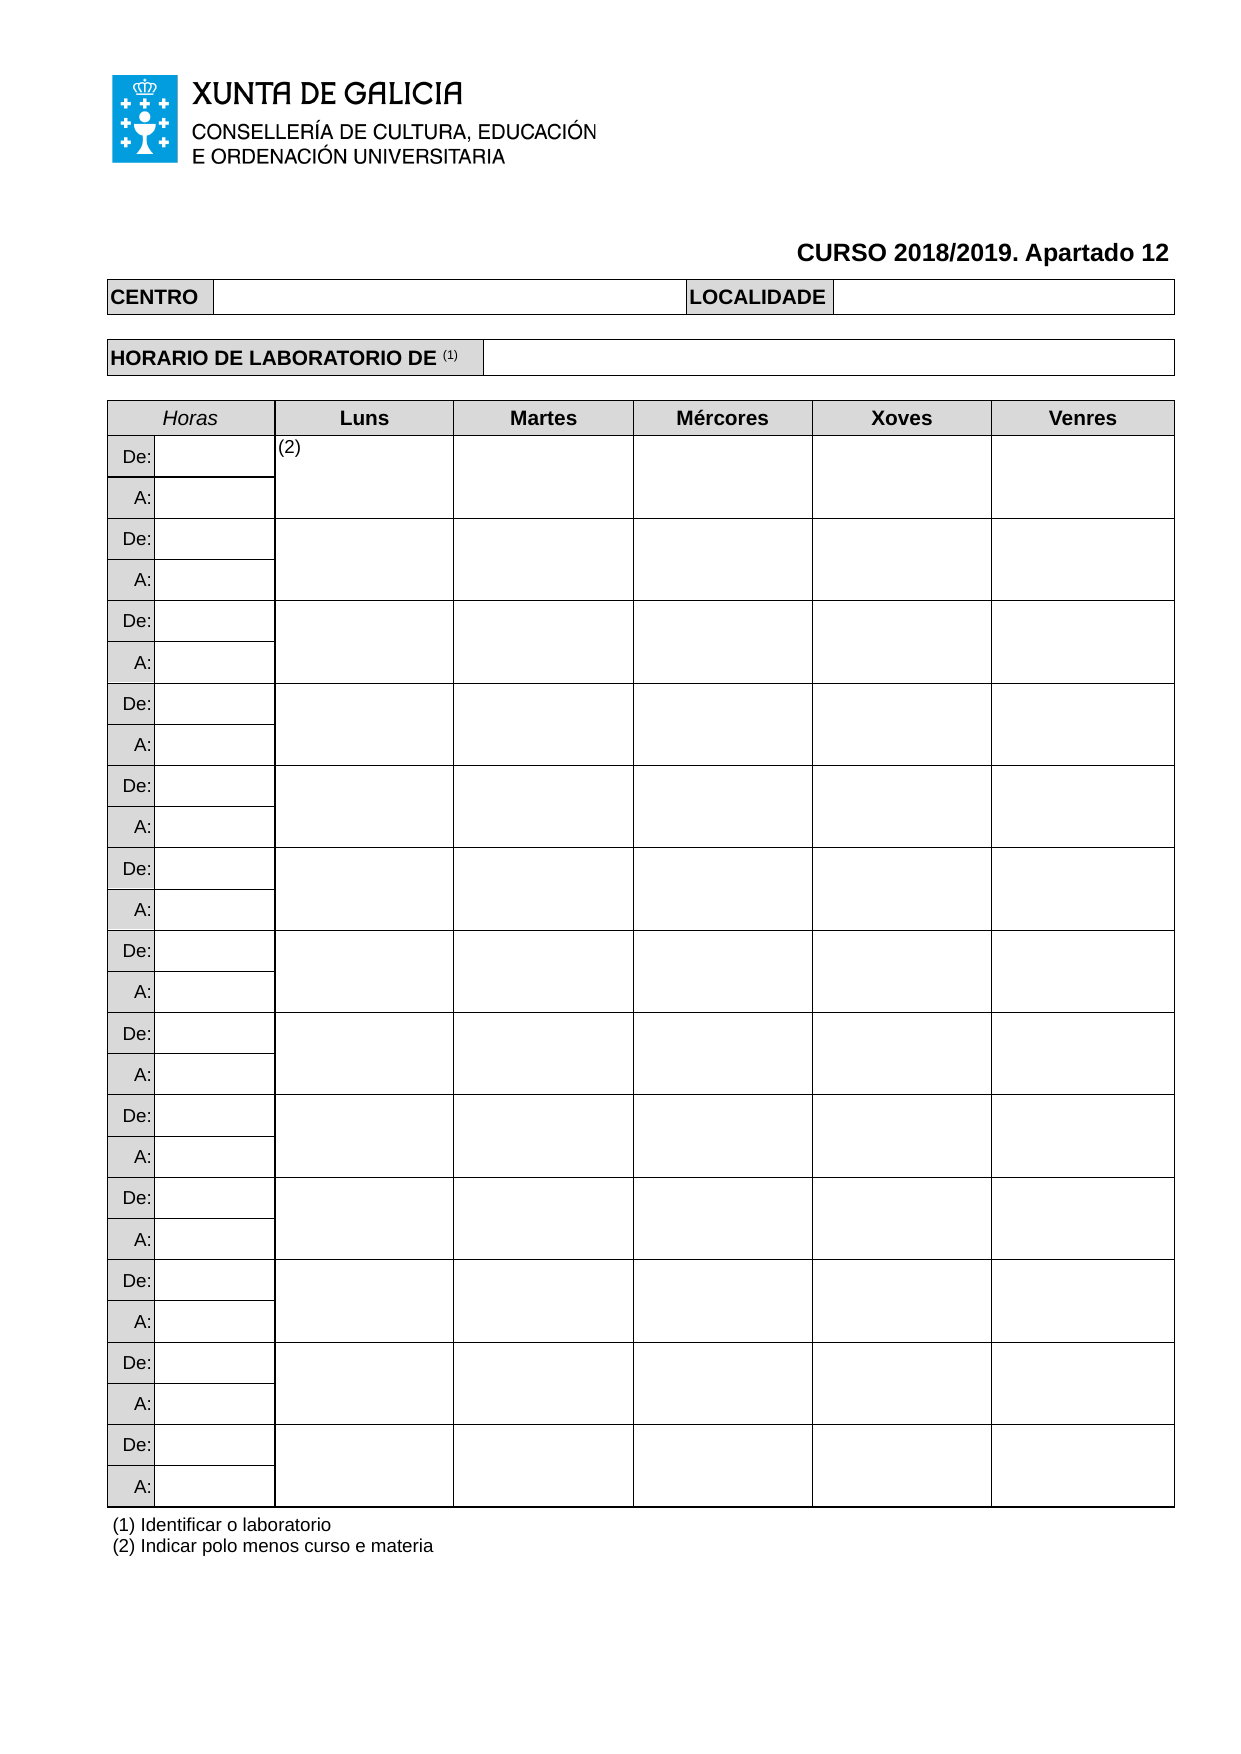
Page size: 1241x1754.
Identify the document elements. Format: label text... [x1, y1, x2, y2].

table_header [834, 280, 1174, 314]
table_header Luns [276, 401, 453, 435]
table_cell [454, 1178, 633, 1259]
table_cell [155, 1178, 274, 1218]
table_cell [634, 1178, 812, 1259]
table_cell [454, 601, 633, 682]
table_cell [813, 1425, 991, 1506]
table_cell [155, 642, 274, 682]
table_cell De: [108, 1343, 154, 1383]
table_cell [813, 848, 991, 929]
table_cell [992, 1343, 1174, 1424]
table_cell [634, 601, 812, 682]
table_cell [454, 684, 633, 765]
table_cell [634, 1013, 812, 1094]
table_cell [454, 436, 633, 518]
table_cell [276, 1178, 453, 1259]
table_cell [634, 1095, 812, 1177]
table_cell [155, 601, 274, 641]
table_header Venres [992, 401, 1174, 435]
picture [112, 75, 596, 164]
table_cell [276, 848, 453, 929]
table_cell [276, 1013, 453, 1094]
table_cell [155, 931, 274, 971]
table_cell A: [108, 972, 154, 1012]
table_cell De: [108, 519, 154, 559]
table_cell [813, 1095, 991, 1177]
table_cell [992, 766, 1174, 847]
table_cell [992, 1095, 1174, 1177]
table_cell [155, 972, 274, 1012]
table_cell A: [108, 478, 154, 518]
table_cell [454, 766, 633, 847]
table_cell [276, 519, 453, 600]
table_cell [155, 519, 274, 559]
table_cell [454, 519, 633, 600]
table_header Mércores [634, 401, 812, 435]
table_cell De: [108, 601, 154, 641]
table_cell [992, 519, 1174, 600]
table_cell [276, 601, 453, 682]
table_header Xoves [813, 401, 991, 435]
text (1) Identificar o laboratorio [112, 1514, 1169, 1535]
table_cell A: [108, 807, 154, 847]
table_cell De: [108, 931, 154, 971]
table_cell De: [108, 1095, 154, 1136]
table_cell [276, 766, 453, 847]
table_cell [155, 684, 274, 724]
table_cell [276, 1343, 453, 1424]
table_cell A: [108, 1384, 154, 1424]
table_cell De: [108, 684, 154, 724]
table_cell [454, 1425, 633, 1506]
picture [140, 99, 149, 108]
table_cell [276, 684, 453, 765]
table_cell [992, 1013, 1174, 1094]
table_cell [634, 766, 812, 847]
table_cell [155, 1425, 274, 1465]
table_cell [992, 931, 1174, 1012]
picture [121, 99, 130, 108]
table_cell [813, 931, 991, 1012]
table_cell A: [108, 1054, 154, 1094]
table_cell [992, 848, 1174, 929]
table_cell [276, 1260, 453, 1342]
table_cell [155, 1343, 274, 1383]
table_cell A: [108, 1301, 154, 1342]
table_cell [155, 1095, 274, 1136]
table_header LOCALIDADE [687, 280, 833, 314]
table_cell [155, 1466, 274, 1506]
table_cell (2) [276, 436, 453, 518]
table_cell De: [108, 1260, 154, 1300]
picture [159, 118, 168, 127]
table_cell [276, 1425, 453, 1506]
table_cell De: [108, 1013, 154, 1053]
table_cell [992, 1425, 1174, 1506]
table_cell [813, 519, 991, 600]
table_cell De: [108, 766, 154, 806]
table_cell [276, 931, 453, 1012]
table_cell [992, 1260, 1174, 1342]
table_header CENTRO [108, 280, 213, 314]
table_cell A: [108, 725, 154, 765]
table_cell [813, 1013, 991, 1094]
table_cell [454, 1260, 633, 1342]
table_header [214, 280, 686, 314]
table_cell [813, 1178, 991, 1259]
table_cell [155, 848, 274, 888]
picture [159, 138, 168, 147]
table_cell [992, 436, 1174, 518]
table_cell [634, 1343, 812, 1424]
table_cell [992, 1178, 1174, 1259]
table_cell A: [108, 1219, 154, 1259]
table_cell [813, 1260, 991, 1342]
table_cell De: [108, 1178, 154, 1218]
table_cell [155, 1054, 274, 1094]
table_cell A: [108, 1466, 154, 1506]
table_header HORARIO DE LABORATORIO DE (1) [108, 340, 483, 375]
table_cell [454, 848, 633, 929]
table_cell De: [108, 1425, 154, 1465]
table_cell [155, 1137, 274, 1177]
table_cell [634, 1260, 812, 1342]
table_cell [454, 1343, 633, 1424]
table_cell [813, 436, 991, 518]
table_cell [155, 560, 274, 600]
table_cell [992, 684, 1174, 765]
table_cell [155, 725, 274, 765]
table_cell [634, 1425, 812, 1506]
table_cell De: [108, 436, 154, 476]
table_header [484, 340, 1174, 375]
table_cell [276, 1095, 453, 1177]
table_cell [155, 1013, 274, 1053]
table_cell A: [108, 560, 154, 600]
table_cell [454, 1095, 633, 1177]
picture [159, 99, 168, 108]
table_cell [634, 684, 812, 765]
table_cell [155, 436, 274, 476]
picture [121, 138, 130, 147]
table_cell [155, 890, 274, 929]
table_cell A: [108, 642, 154, 682]
table_cell [634, 519, 812, 600]
text CURSO 2018/2019. Apartado 12 [112, 238, 1169, 266]
table_cell [634, 436, 812, 518]
text (2) Indicar polo menos curso e materia [112, 1535, 1169, 1557]
table_cell [454, 931, 633, 1012]
table_cell [155, 1384, 274, 1424]
table_cell A: [108, 890, 154, 929]
table_cell [813, 601, 991, 682]
table_cell [813, 1343, 991, 1424]
table_cell [155, 766, 274, 806]
table_cell [155, 1260, 274, 1300]
table_cell [813, 766, 991, 847]
table_cell [634, 931, 812, 1012]
table_cell [992, 601, 1174, 682]
table_header Horas [108, 401, 274, 435]
table_cell A: [108, 1137, 154, 1177]
table_cell De: [108, 848, 154, 888]
table_cell [155, 1219, 274, 1259]
table_cell [813, 684, 991, 765]
table_cell [155, 807, 274, 847]
table_cell [634, 848, 812, 929]
table_cell [155, 1301, 274, 1342]
picture [121, 118, 130, 127]
table_header Martes [454, 401, 633, 435]
table_cell [155, 478, 274, 518]
picture [135, 112, 155, 153]
table_cell [454, 1013, 633, 1094]
